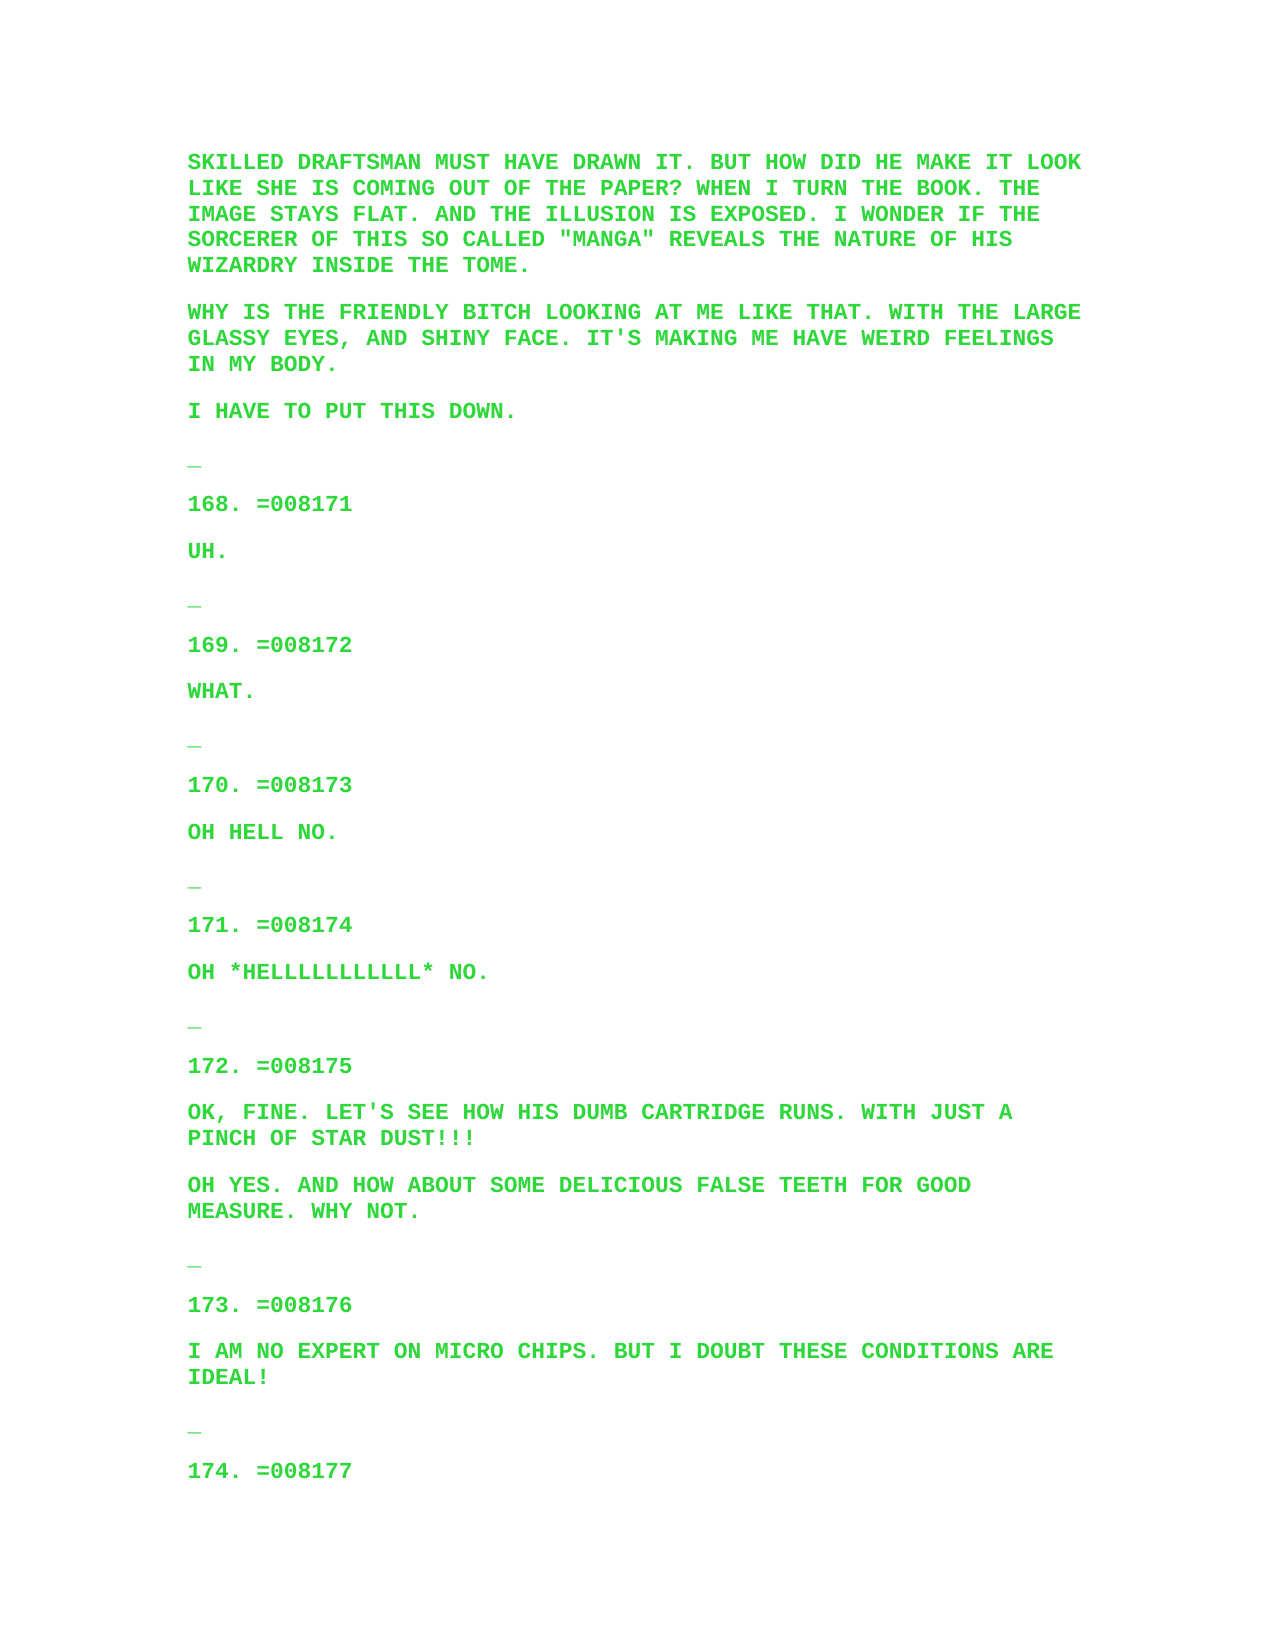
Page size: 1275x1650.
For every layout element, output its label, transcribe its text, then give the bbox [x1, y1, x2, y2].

text _ [187, 1246, 1087, 1272]
text OH HELL NO. [187, 820, 1087, 846]
text _ [187, 1007, 1087, 1033]
text OK, FINE. LET'S SEE HOW HIS DUMB CARTRIDGE RUNS. WITH JUST A PINCH OF STAR DUST!!! [187, 1101, 1087, 1153]
text UH. [187, 539, 1087, 565]
text 171. =008174 [187, 914, 1087, 939]
text I AM NO EXPERT ON MICRO CHIPS. BUT I DOUBT THESE CONDITIONS ARE IDEAL! [187, 1340, 1087, 1392]
text _ [187, 1412, 1087, 1438]
text 172. =008175 [187, 1054, 1087, 1080]
text I HAVE TO PUT THIS DOWN. [187, 399, 1087, 425]
text OH YES. AND HOW ABOUT SOME DELICIOUS FALSE TEETH FOR GOOD MEASURE. WHY NOT. [187, 1173, 1087, 1225]
text _ [187, 727, 1087, 752]
text SKILLED DRAFTSMAN MUST HAVE DRAWN IT. BUT HOW DID HE MAKE IT LOOK LIKE SHE IS COMING OUT OF THE PAPER? WHEN I TURN THE BOOK. THE IMAGE STAYS FLAT. AND THE ILLUSION IS EXPOSED. I WONDER IF THE SORCERER OF THIS SO CALLED "MANGA" REVEALS THE NATURE OF HIS WIZARDRY INSIDE THE TOME. [187, 150, 1087, 280]
text 170. =008173 [187, 773, 1087, 799]
text 169. =008172 [187, 633, 1087, 659]
text 168. =008171 [187, 493, 1087, 519]
text 174. =008177 [187, 1459, 1087, 1485]
text WHY IS THE FRIENDLY BITCH LOOKING AT ME LIKE THAT. WITH THE LARGE GLASSY EYES, AND SHINY FACE. IT'S MAKING ME HAVE WEIRD FEELINGS IN MY BODY. [187, 301, 1087, 378]
text 173. =008176 [187, 1293, 1087, 1319]
text _ [187, 867, 1087, 893]
text WHAT. [187, 680, 1087, 706]
text _ [187, 586, 1087, 612]
text _ [187, 446, 1087, 472]
text OH *HELLLLLLLLLLL* NO. [187, 960, 1087, 986]
